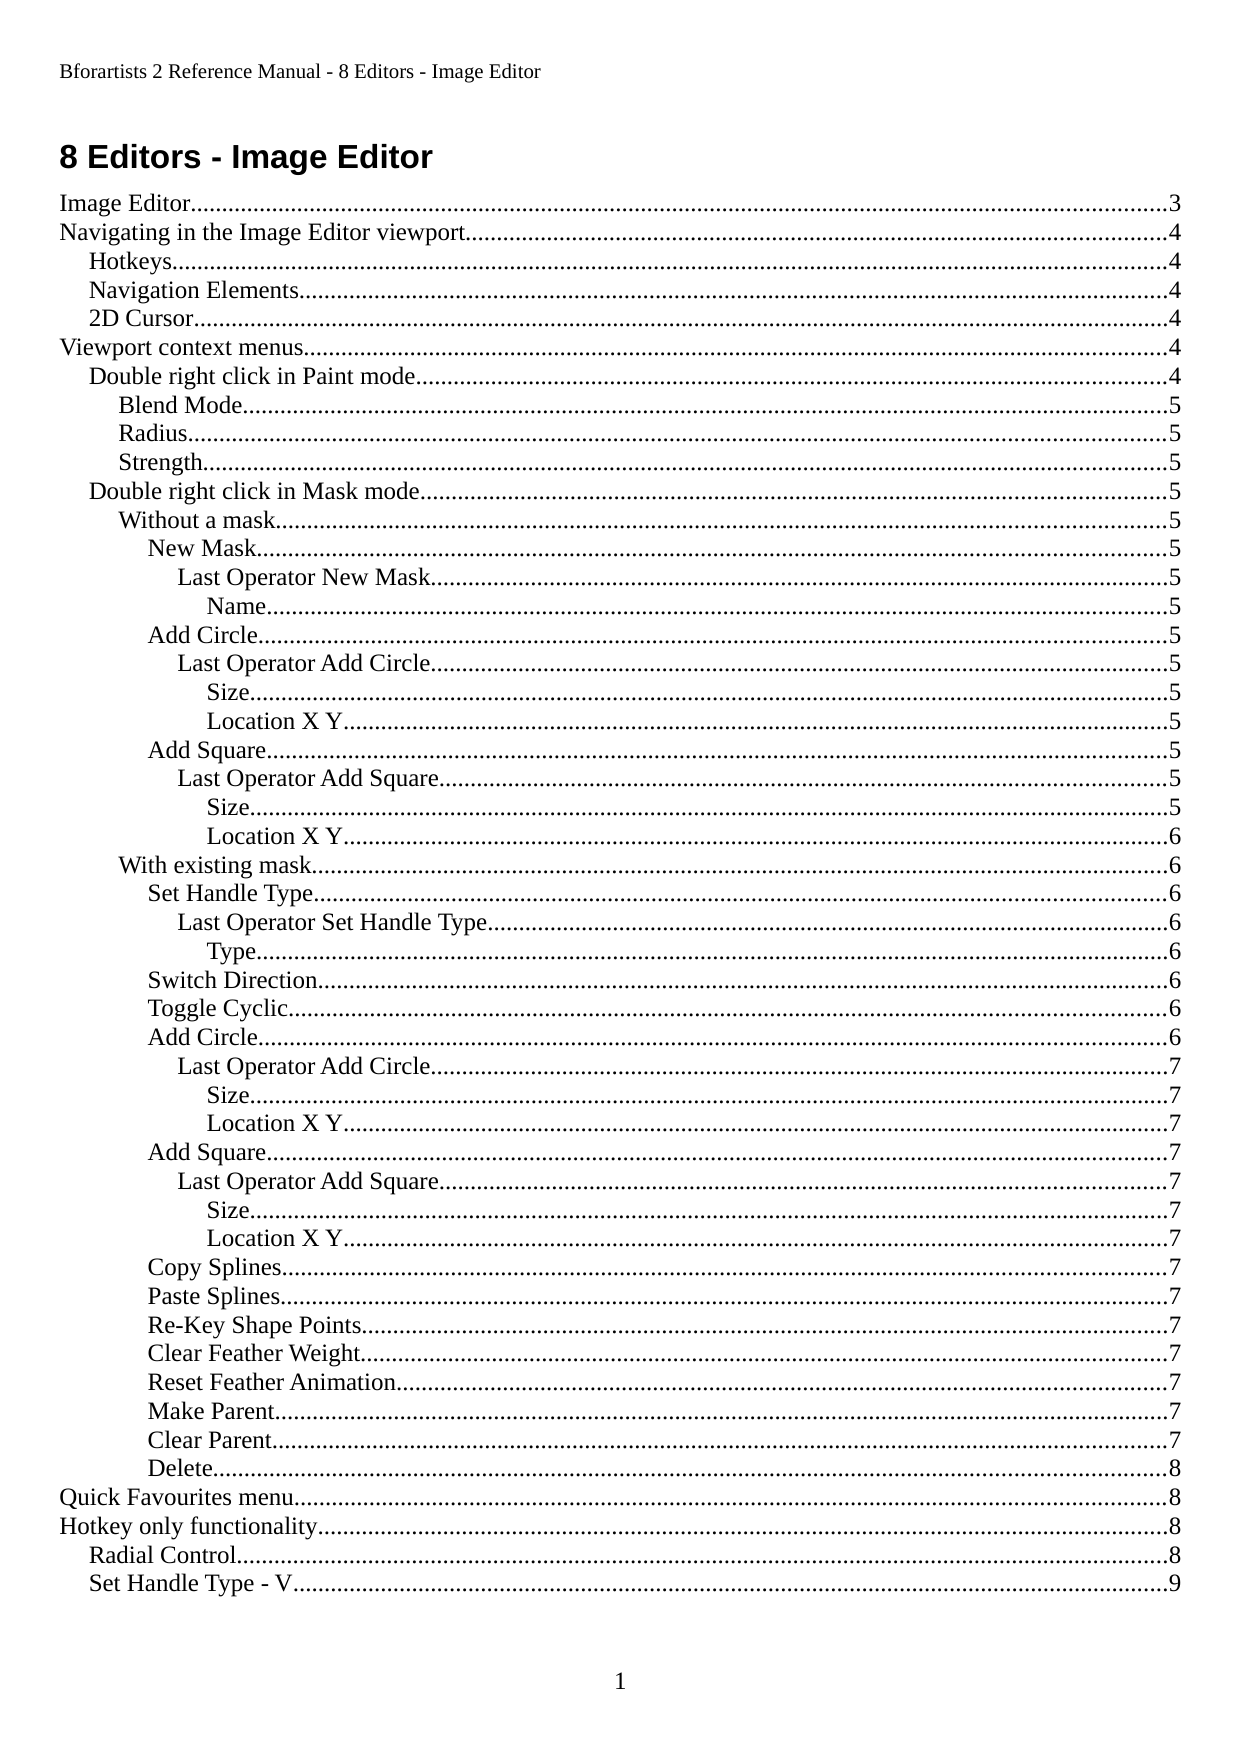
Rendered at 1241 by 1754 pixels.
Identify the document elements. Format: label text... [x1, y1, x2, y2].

text Last Operator New Mask 5 [177, 562, 1181, 591]
text Location X Y 7 [206, 1223, 1181, 1252]
text Size 5 [206, 792, 1181, 821]
text Location X Y 5 [206, 706, 1181, 735]
text Hotkeys 4 [88, 246, 1181, 275]
text Clear Parent 7 [147, 1425, 1181, 1453]
text Size 7 [206, 1195, 1181, 1223]
text Delete 8 [147, 1453, 1181, 1482]
text Re-Key Shape Points 7 [147, 1310, 1181, 1338]
text With existing mask 6 [118, 850, 1181, 878]
text 2D Cursor 4 [88, 303, 1181, 332]
text Last Operator Add Circle 5 [177, 648, 1181, 677]
text Navigation Elements 4 [88, 275, 1181, 303]
text Double right click in Paint mode 4 [88, 361, 1181, 390]
text Add Square 5 [147, 735, 1181, 763]
text Hotkey only functionality 8 [59, 1511, 1181, 1540]
text Add Circle 5 [147, 620, 1181, 648]
text Radius 5 [118, 418, 1181, 447]
text Quick Favourites menu 8 [59, 1482, 1181, 1511]
text Copy Splines 7 [147, 1252, 1181, 1281]
text Location X Y 7 [206, 1108, 1181, 1137]
text Location X Y 6 [206, 821, 1181, 850]
text New Mask 5 [147, 533, 1181, 562]
text Navigating in the Image Editor viewport 4 [59, 217, 1181, 246]
text Add Circle 6 [147, 1022, 1181, 1051]
text Add Square 7 [147, 1137, 1181, 1166]
text Without a mask 5 [118, 505, 1181, 533]
text Last Operator Add Square 7 [177, 1166, 1181, 1195]
text Toggle Cyclic 6 [147, 993, 1181, 1022]
text Size 7 [206, 1080, 1181, 1108]
text Set Handle Type - V 9 [88, 1568, 1181, 1597]
text Size 5 [206, 677, 1181, 706]
text Name 5 [206, 591, 1181, 620]
text Viewport context menus 4 [59, 332, 1181, 361]
text Paste Splines 7 [147, 1281, 1181, 1310]
text Blend Mode 5 [118, 390, 1181, 418]
text Double right click in Mask mode 5 [88, 476, 1181, 505]
text Image Editor 3 [59, 188, 1181, 217]
subtitle 8 Editors - Image Editor [59, 138, 1181, 176]
text Strength 5 [118, 447, 1181, 476]
text Type 6 [206, 936, 1181, 965]
text Reset Feather Animation 7 [147, 1367, 1181, 1396]
text Clear Feather Weight 7 [147, 1338, 1181, 1367]
text Set Handle Type 6 [147, 878, 1181, 907]
text Last Operator Set Handle Type 6 [177, 907, 1181, 936]
text Radial Control 8 [88, 1540, 1181, 1568]
text Last Operator Add Square 5 [177, 763, 1181, 792]
text Switch Direction 6 [147, 965, 1181, 993]
text Last Operator Add Circle 7 [177, 1051, 1181, 1080]
text Make Parent 7 [147, 1396, 1181, 1425]
